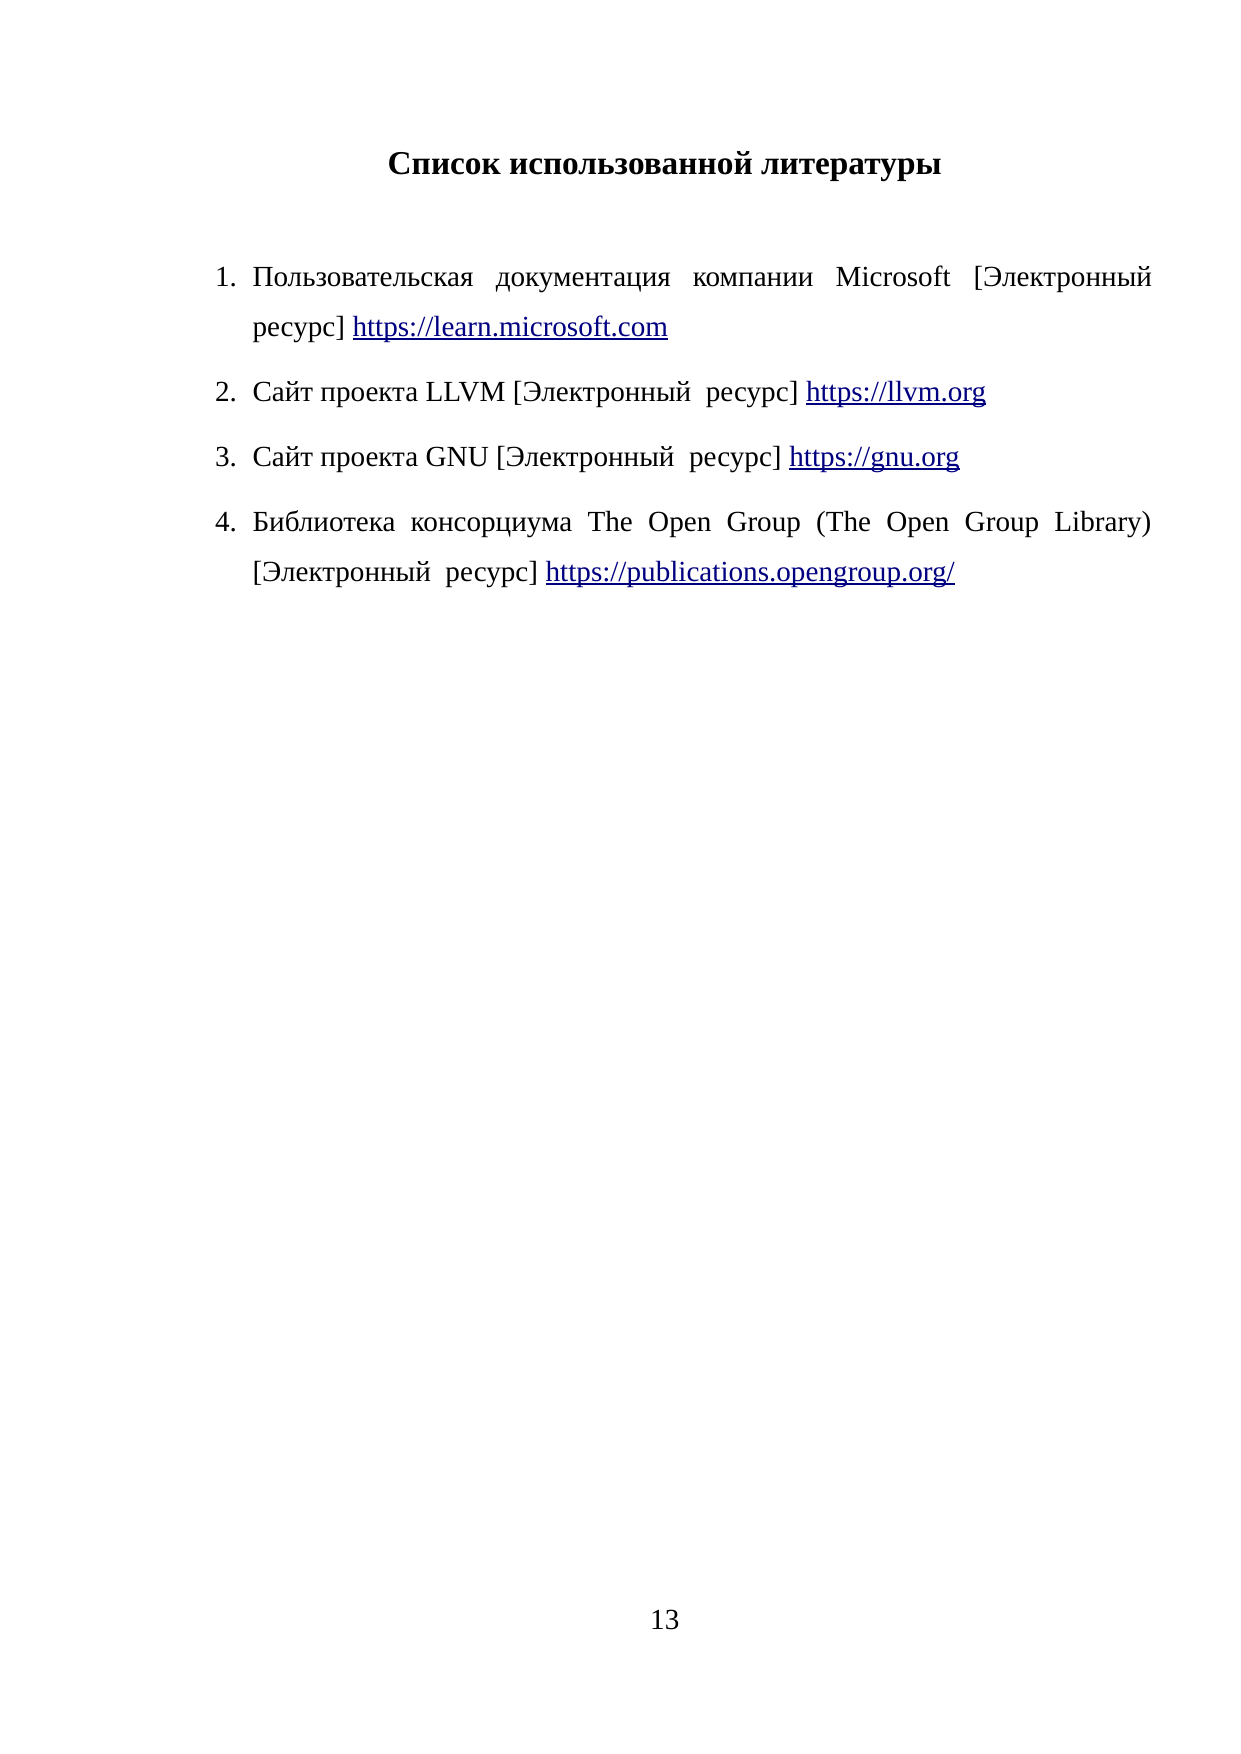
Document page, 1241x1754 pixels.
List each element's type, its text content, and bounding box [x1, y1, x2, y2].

list Пользовательская документация компании Microsoft [Электронный ресурс] https://learn.microsoft.com [215, 259, 1152, 343]
subtitle Список использованной литературы [177, 143, 1152, 181]
list Сайт проекта LLVM [Электронный ресурс] https://llvm.org [215, 374, 1152, 408]
list Библиотека консорциума The Open Group (The Open Group Library) [Электронный ресурс] https://publications.opengroup.org/ [215, 504, 1152, 588]
list Сайт проекта GNU [Электронный ресурс] https://gnu.org [215, 439, 1152, 472]
